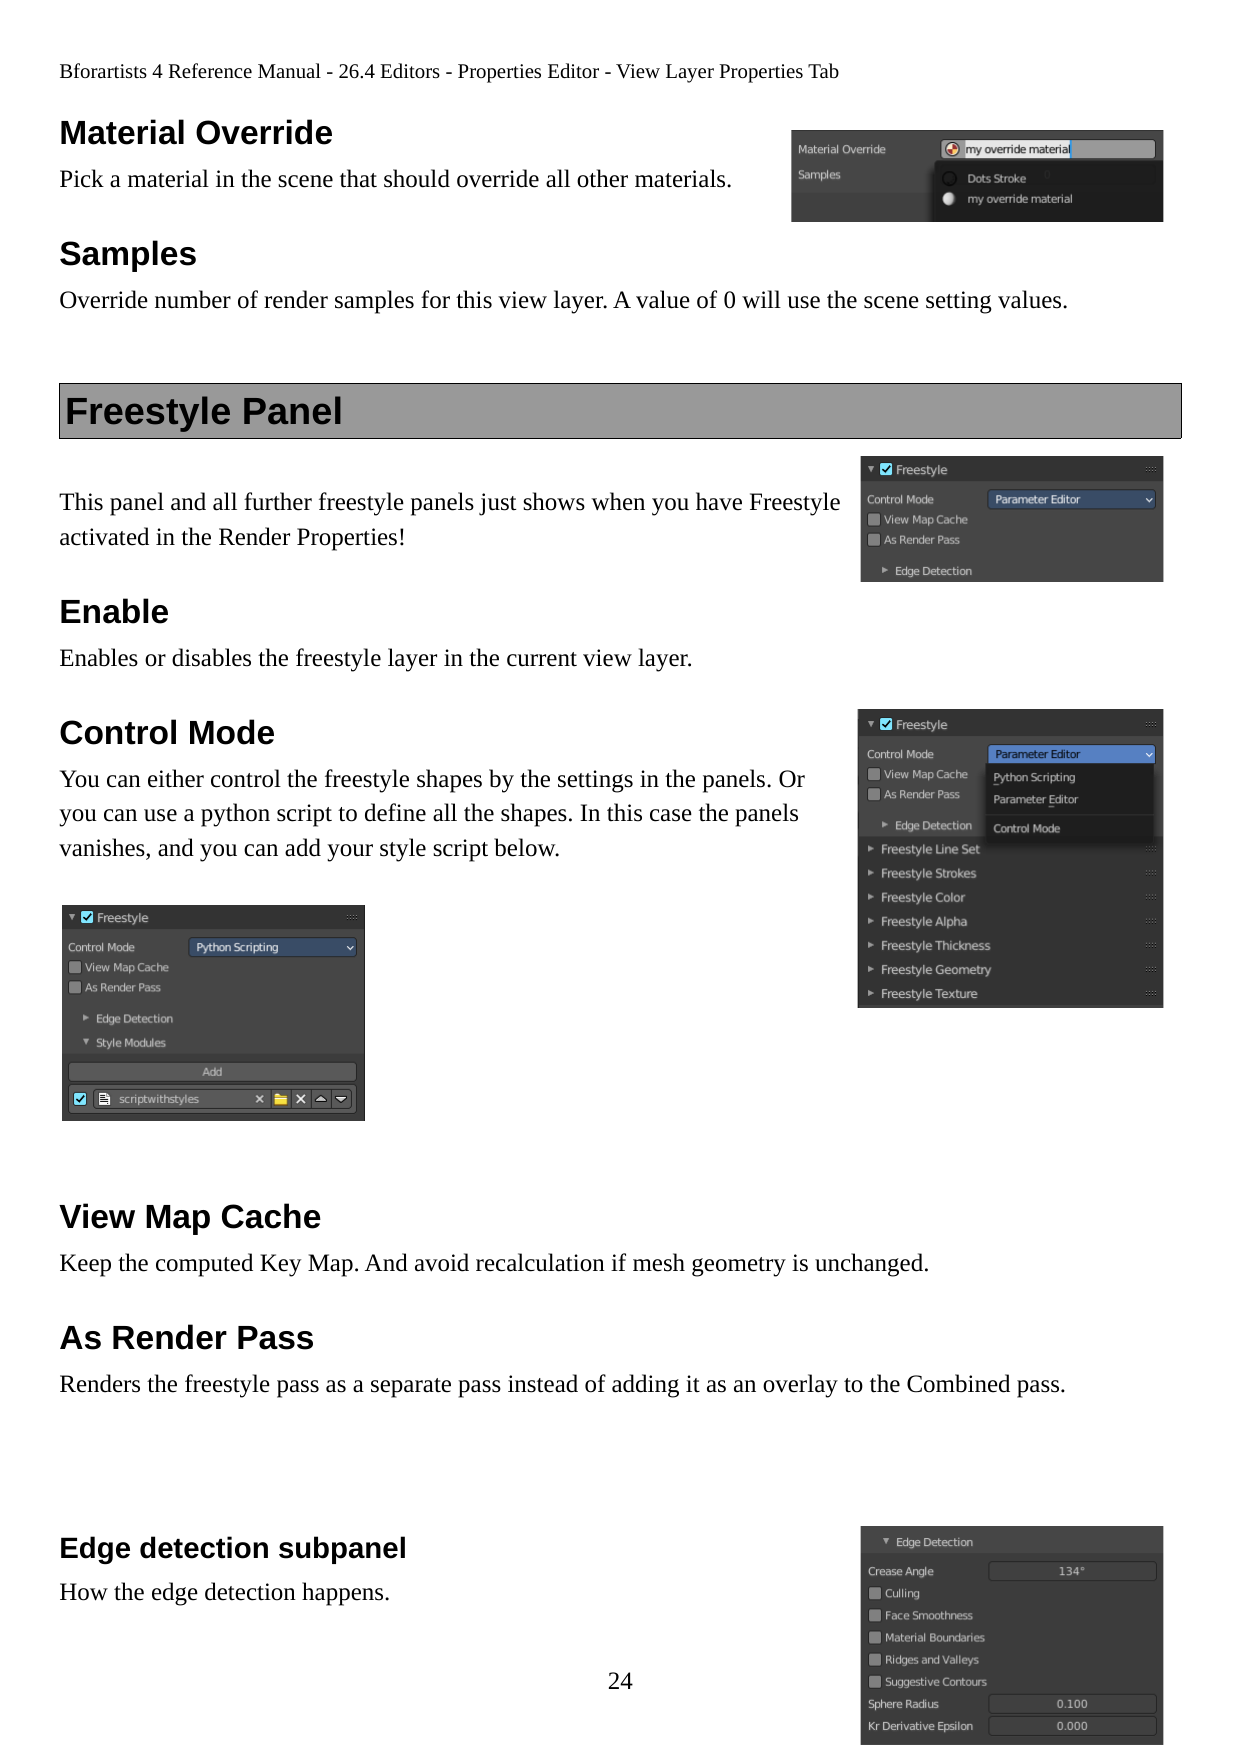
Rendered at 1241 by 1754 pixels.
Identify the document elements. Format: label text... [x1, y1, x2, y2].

text Pick a material in the scene that should override all other materials. [59, 164, 791, 192]
picture [860, 456, 1164, 582]
text Renders the freestyle pass as a separate pass instead of adding it as an overlay to the Combined pass. [59, 1369, 1181, 1398]
subtitle Enable [59, 592, 1181, 630]
text This panel and all further freestyle panels just shows when you have Freestyle activated in the Render Properties! [59, 487, 860, 551]
subtitle Samples [59, 234, 1181, 272]
subtitle As Render Pass [59, 1318, 1181, 1357]
table_header Freestyle Panel [60, 384, 1181, 438]
subtitle Control Mode [59, 713, 857, 751]
picture [62, 905, 365, 1121]
text How the edge detection happens. [59, 1577, 860, 1606]
text You can either control the freestyle shapes by the settings in the panels. Or you can use a python script to define all the shapes. In this case the panels vanishes, and you can add your style script below. [59, 764, 857, 862]
subtitle View Map Cache [59, 1197, 1181, 1236]
subtitle Edge detection subpanel [59, 1531, 860, 1565]
subtitle [1164, 713, 1181, 751]
text Keep the computed Key Map. And avoid recalculation if mesh geometry is unchanged. [59, 1248, 1181, 1277]
picture [857, 709, 1164, 1008]
picture [860, 1526, 1164, 1745]
subtitle [1164, 1531, 1181, 1565]
text Override number of render samples for this view layer. A value of 0 will use the scene setting values. [59, 285, 1181, 313]
text Enables or disables the freestyle layer in the current view layer. [59, 643, 1181, 672]
subtitle Material Override [59, 113, 1181, 151]
picture [791, 130, 1164, 222]
